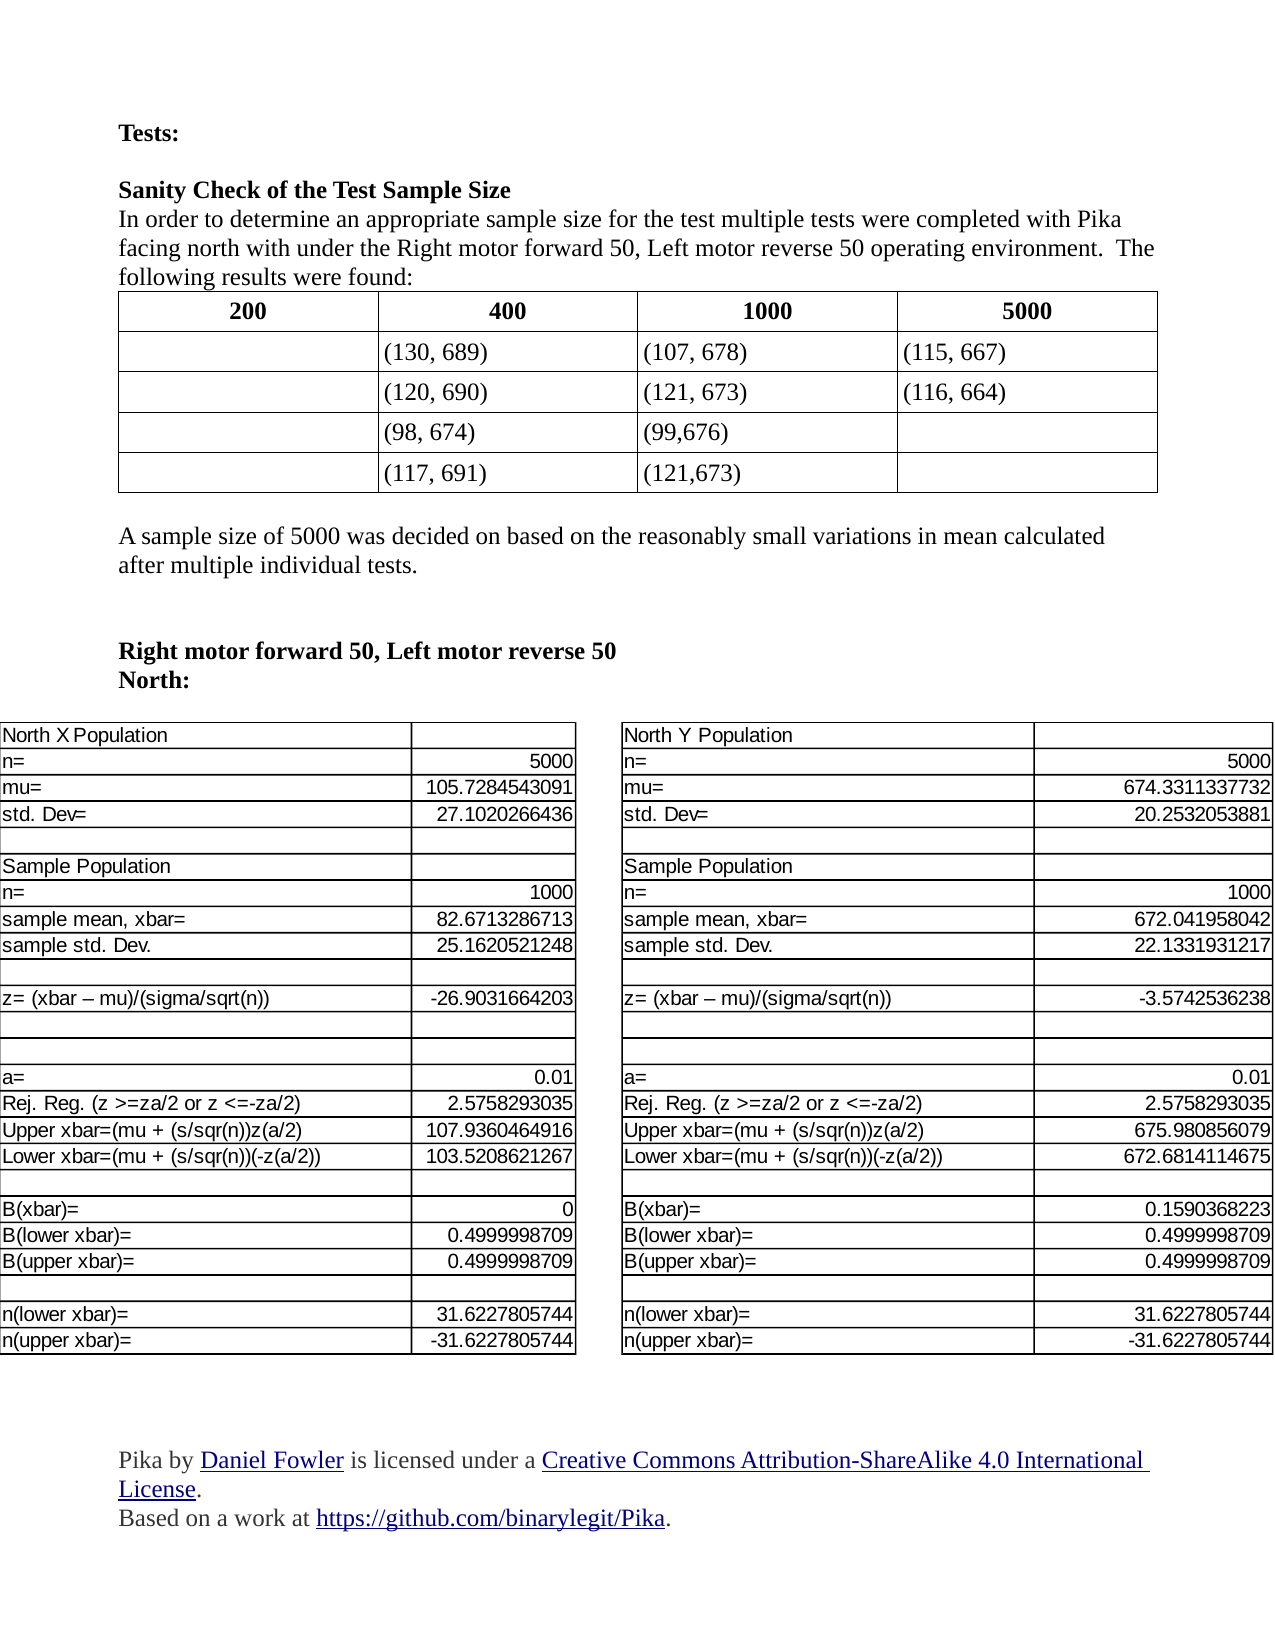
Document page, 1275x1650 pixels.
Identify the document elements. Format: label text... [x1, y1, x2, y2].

table_cell (116, 664) [898, 372, 1157, 412]
text North: [118, 665, 1157, 693]
table_cell (121,673) [638, 453, 897, 492]
table_header 1000 [638, 292, 897, 331]
table_cell (117, 691) [379, 453, 637, 492]
text Sanity Check of the Test Sample Size [118, 176, 1157, 204]
table_cell (121, 673) [638, 372, 897, 412]
table_cell [119, 332, 378, 371]
text In order to determine an appropriate sample size for the test multiple tests were completed with Pika facing north with under the Right motor forward 50, Left motor reverse 50 operating environment. The following results were found: [118, 204, 1157, 291]
text A sample size of 5000 was decided on based on the reasonably small variations in mean calculated after multiple individual tests. [118, 521, 1157, 578]
table_cell (115, 667) [898, 332, 1157, 371]
table_cell (98, 674) [379, 413, 637, 452]
table_header 5000 [898, 292, 1157, 331]
table_cell [119, 372, 378, 412]
text Tests: [118, 118, 1157, 147]
text Right motor forward 50, Left motor reverse 50 [118, 636, 1157, 665]
table_cell (120, 690) [379, 372, 637, 412]
table_cell [119, 413, 378, 452]
table_cell [898, 413, 1157, 452]
table_cell [119, 453, 378, 492]
table_cell (107, 678) [638, 332, 897, 371]
table_cell (130, 689) [379, 332, 637, 371]
table_header 400 [379, 292, 637, 331]
table_cell [898, 453, 1157, 492]
table_header 200 [119, 292, 378, 331]
table_cell (99,676) [638, 413, 897, 452]
